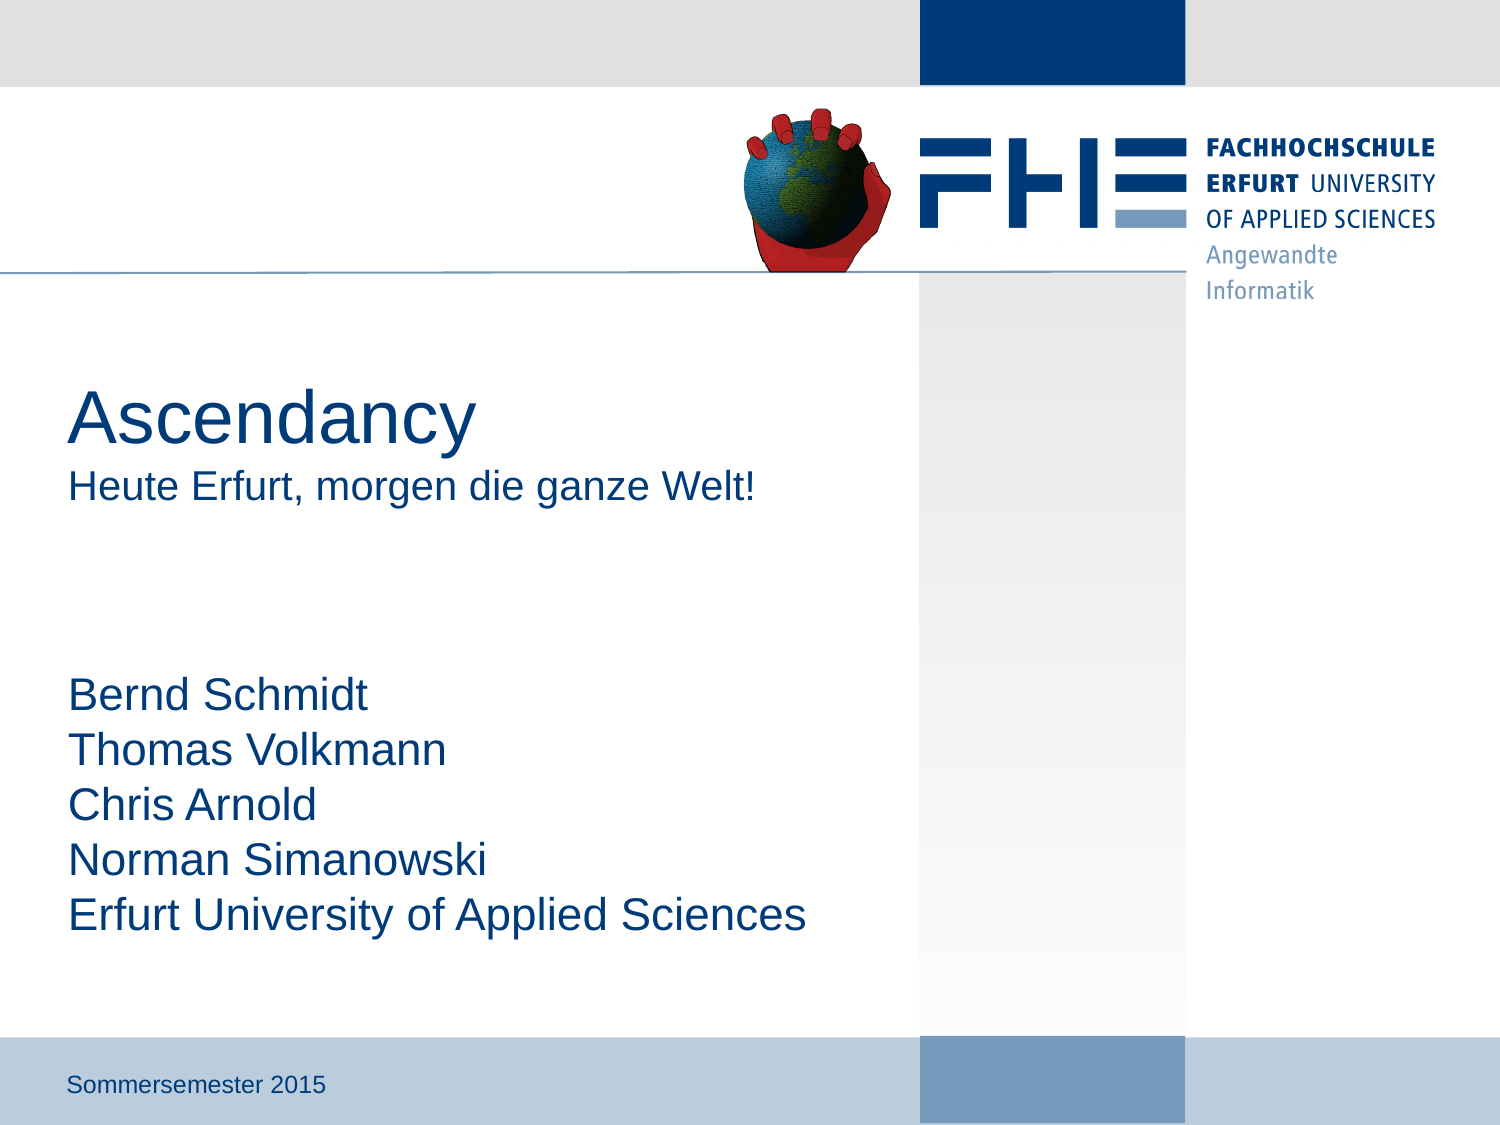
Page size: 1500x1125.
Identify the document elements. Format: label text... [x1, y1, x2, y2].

text_box Sommersemester 2015 [51, 1060, 916, 1107]
subtitle Bernd Schmidt Thomas Volkmann Chris Arnold Norman Simanowski Erfurt University of Applied Sciences [53, 657, 1471, 976]
title Ascendancy Heute Erfurt, morgen die ganze Welt! [53, 345, 1471, 622]
picture [691, 65, 1435, 299]
